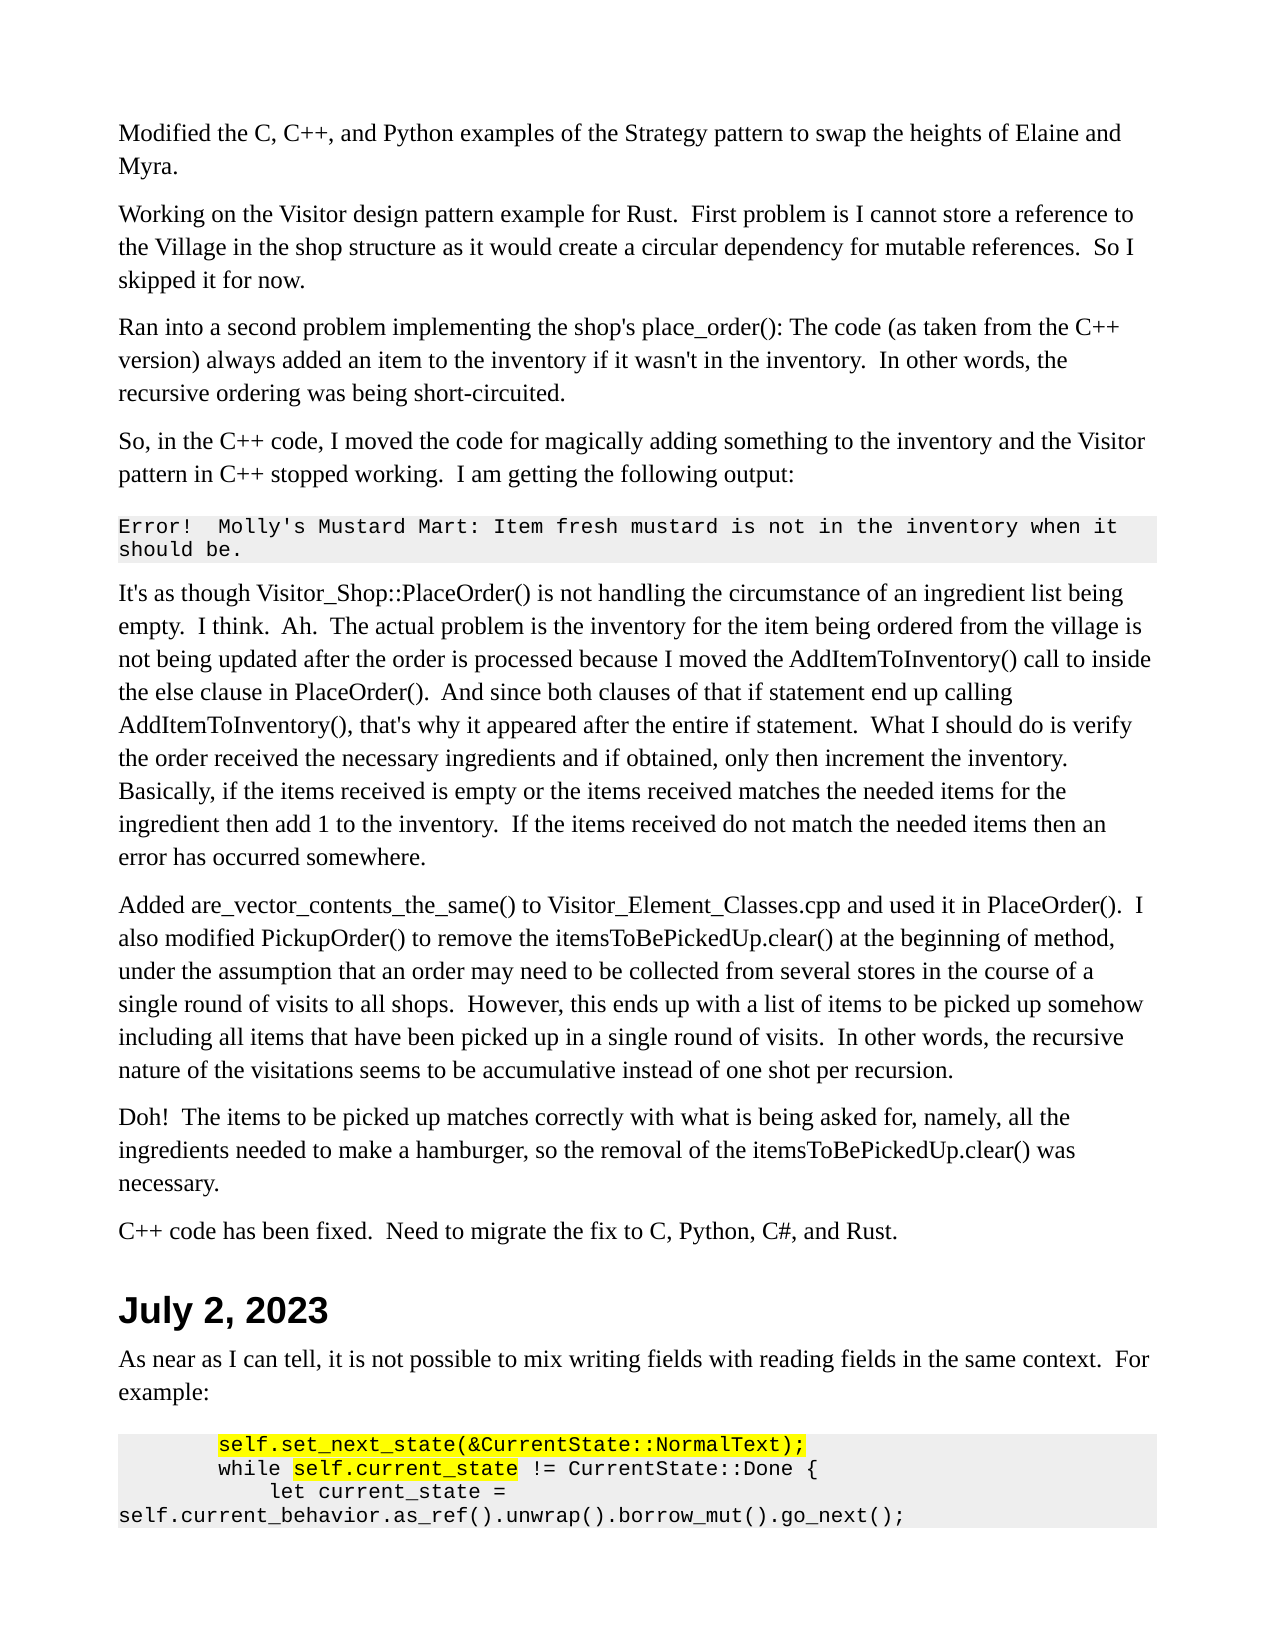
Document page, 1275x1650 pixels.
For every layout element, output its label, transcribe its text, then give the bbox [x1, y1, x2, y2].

text Working on the Visitor design pattern example for Rust. First problem is I cannot store a reference to the Village in the shop structure as it would create a circular dependency for mutable references. So I skipped it for now. [118, 199, 1157, 293]
text C++ code has been fixed. Need to migrate the fix to C, Python, C#, and Rust. [118, 1216, 1157, 1245]
text So, in the C++ code, I moved the code for magically adding something to the inventory and the Visitor pattern in C++ stopped working. I am getting the following output: [118, 426, 1157, 488]
text let current_state = self.current_behavior.as_ref().unwrap().borrow_mut().go_next(); [118, 1481, 1157, 1528]
text Modified the C, C++, and Python examples of the Strategy pattern to swap the heights of Elaine and Myra. [118, 118, 1157, 180]
text Added are_vector_contents_the_same() to Visitor_Element_Classes.cpp and used it in PlaceOrder(). I also modified PickupOrder() to remove the itemsToBePickedUp.clear() at the beginning of method, under the assumption that an order may need to be collected from several stores in the course of a single round of visits to all shops. However, this ends up with a list of items to be picked up somehow including all items that have been picked up in a single round of visits. In other words, the recursive nature of the visitations seems to be accumulative instead of one shot per recursion. [118, 890, 1157, 1083]
text It's as though Visitor_Shop::PlaceOrder() is not handling the circumstance of an ingredient list being empty. I think. Ah. The actual problem is the inventory for the item being ordered from the village is not being updated after the order is processed because I moved the AddItemToInventory() call to inside the else clause in PlaceOrder(). And since both clauses of that if statement end up calling AddItemToInventory(), that's why it appeared after the entire if statement. What I should do is verify the order received the necessary ingredients and if obtained, only then increment the inventory. Basically, if the items received is empty or the items received matches the needed items for the ingredient then add 1 to the inventory. If the items received do not match the needed items then an error has occurred somewhere. [118, 578, 1157, 871]
text Ran into a second problem implementing the shop's place_order(): The code (as taken from the C++ version) always added an item to the inventory if it wasn't in the inventory. In other words, the recursive ordering was being short-circuited. [118, 312, 1157, 407]
text while self.current_state != CurrentState::Done { [118, 1457, 1157, 1481]
text Error! Molly's Mustard Mart: Item fresh mustard is not in the inventory when it should be. [118, 516, 1157, 563]
text self.set_next_state(&CurrentState::NormalText); [118, 1434, 1157, 1457]
subtitle July 2, 2023 [118, 1289, 1157, 1332]
text As near as I can tell, it is not possible to mix writing fields with reading fields in the same context. For example: [118, 1344, 1157, 1406]
text Doh! The items to be picked up matches correctly with what is being asked for, namely, all the ingredients needed to make a hamburger, so the removal of the itemsToBePickedUp.clear() was necessary. [118, 1102, 1157, 1197]
